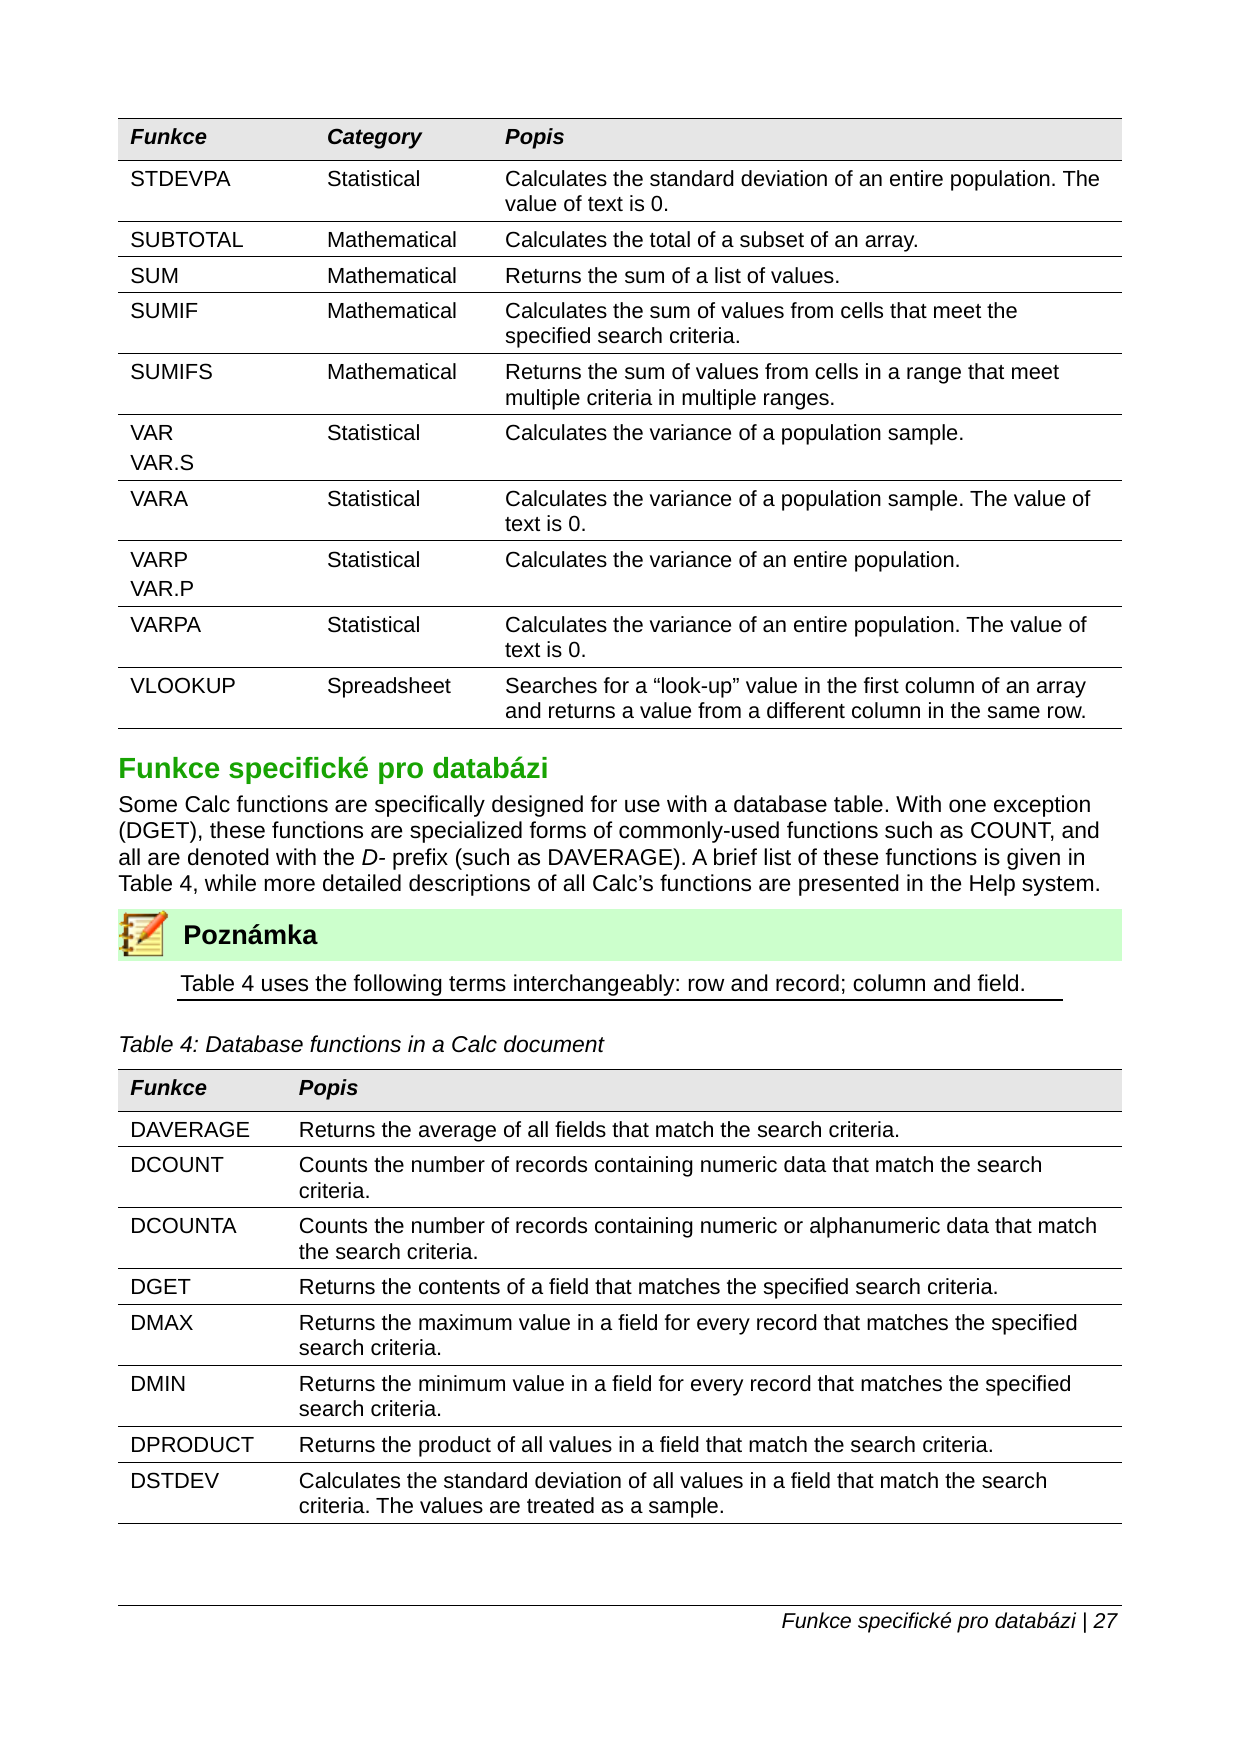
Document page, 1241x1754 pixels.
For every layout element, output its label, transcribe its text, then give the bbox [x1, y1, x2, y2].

table_header Funkce [118, 119, 315, 160]
table_cell Mathematical [315, 222, 493, 256]
table_cell Calculates the total of a subset of an array. [493, 222, 1122, 256]
table_cell DPRODUCT [118, 1427, 287, 1462]
table_header Popis [287, 1070, 1122, 1111]
table_cell Calculates the sum of values from cells that meet the specified search criteria. [493, 293, 1122, 353]
table_cell Counts the number of records containing numeric data that match the search criteria. [287, 1147, 1122, 1207]
table_cell DMAX [118, 1305, 287, 1365]
table_cell Calculates the variance of a population sample. [493, 415, 1122, 479]
picture [119, 909, 170, 960]
table_header Funkce [118, 1070, 287, 1111]
table_cell DCOUNTA [118, 1208, 287, 1268]
table_cell DGET [118, 1269, 287, 1304]
table_cell Searches for a “look-up” value in the first column of an array and returns a value from a different column in the same row. [493, 668, 1122, 728]
table_header Popis [493, 119, 1122, 160]
table_cell Spreadsheet [315, 668, 493, 728]
table_cell Mathematical [315, 293, 493, 353]
table_cell VAR VAR.S [118, 415, 315, 479]
subtitle Funkce specifické pro databázi [118, 751, 1122, 785]
table_cell SUMIF [118, 293, 315, 353]
table_cell VARA [118, 481, 315, 540]
table_cell SUM [118, 257, 315, 292]
table_cell DCOUNT [118, 1147, 287, 1207]
table_cell VARP VAR.P [118, 541, 315, 606]
table_cell Returns the average of all fields that match the search criteria. [287, 1112, 1122, 1146]
table_cell Calculates the variance of an entire population. [493, 541, 1122, 606]
table_cell Returns the sum of a list of values. [493, 257, 1122, 292]
text Some Calc functions are specifically designed for use with a database table. With one exception (DGET), these functions are specialized forms of commonly-used functions such as COUNT, and all are denoted with the D- prefix (such as DAVERAGE). A brief list of these functions is given in Table 4, while more detailed descriptions of all Calc’s functions are presented in the Help system. [118, 791, 1122, 896]
text Table 4 uses the following terms interchangeably: row and record; column and field. [177, 967, 1063, 999]
table_cell STDEVPA [118, 161, 315, 221]
table_cell Mathematical [315, 354, 493, 414]
table_header Category [315, 119, 493, 160]
table_cell Statistical [315, 161, 493, 221]
table_cell Statistical [315, 415, 493, 479]
table_cell Calculates the variance of a population sample. The value of text is 0. [493, 481, 1122, 540]
table_cell Returns the minimum value in a field for every record that matches the specified search criteria. [287, 1366, 1122, 1426]
table_cell Returns the contents of a field that matches the specified search criteria. [287, 1269, 1122, 1304]
text Table 4: Database functions in a Calc document [118, 1031, 1122, 1057]
table_cell VLOOKUP [118, 668, 315, 728]
table_cell Returns the product of all values in a field that match the search criteria. [287, 1427, 1122, 1462]
table_cell VARPA [118, 607, 315, 667]
table_cell DAVERAGE [118, 1112, 287, 1146]
table_cell SUMIFS [118, 354, 315, 414]
table_cell Statistical [315, 607, 493, 667]
subtitle Poznámka [118, 909, 1122, 961]
table_cell Calculates the variance of an entire population. The value of text is 0. [493, 607, 1122, 667]
table_cell Returns the sum of values from cells in a range that meet multiple criteria in multiple ranges. [493, 354, 1122, 414]
table_cell Counts the number of records containing numeric or alphanumeric data that match the search criteria. [287, 1208, 1122, 1268]
table_cell Statistical [315, 541, 493, 606]
table_cell Statistical [315, 481, 493, 540]
table_cell Calculates the standard deviation of an entire population. The value of text is 0. [493, 161, 1122, 221]
table_cell Mathematical [315, 257, 493, 292]
table_cell Calculates the standard deviation of all values in a field that match the search criteria. The values are treated as a sample. [287, 1463, 1122, 1522]
table_cell SUBTOTAL [118, 222, 315, 256]
table_cell DMIN [118, 1366, 287, 1426]
table_cell DSTDEV [118, 1463, 287, 1522]
table_cell Returns the maximum value in a field for every record that matches the specified search criteria. [287, 1305, 1122, 1365]
